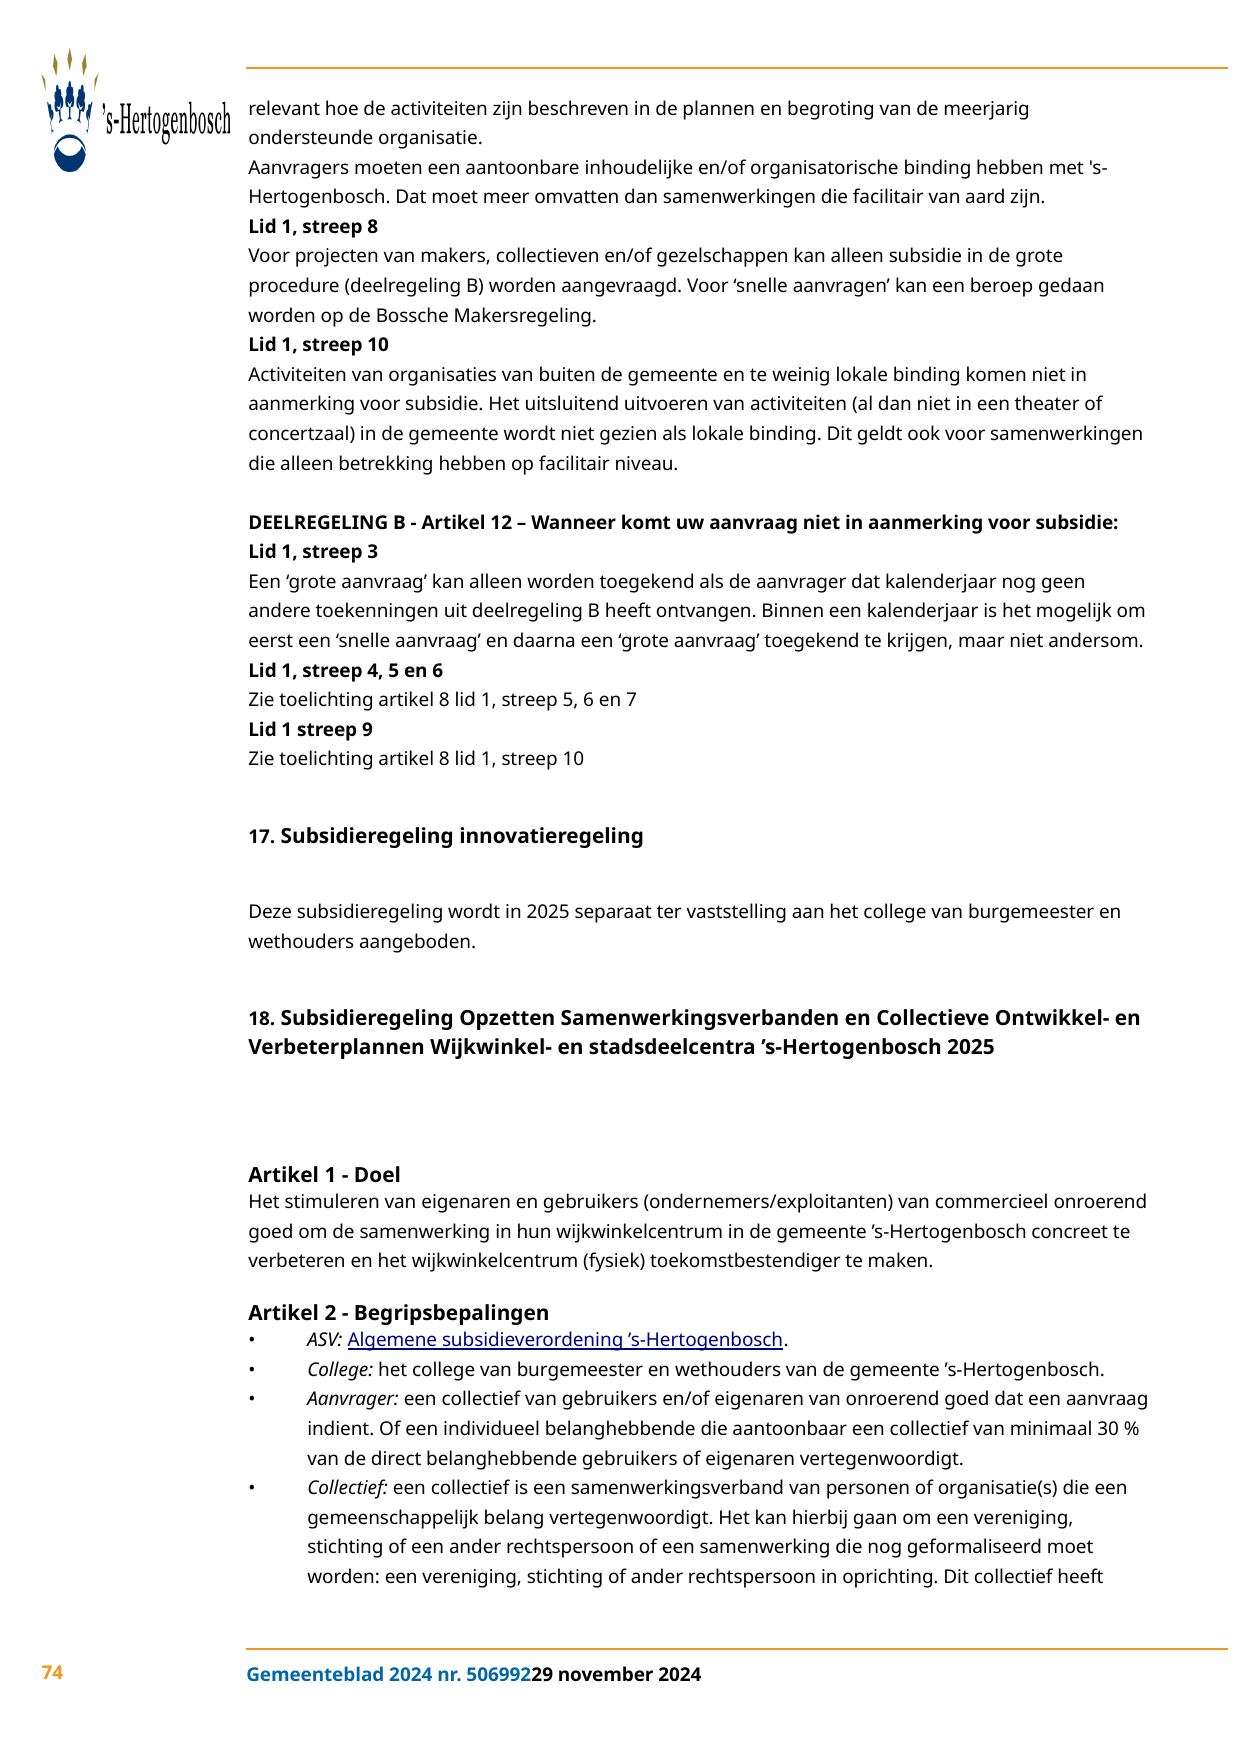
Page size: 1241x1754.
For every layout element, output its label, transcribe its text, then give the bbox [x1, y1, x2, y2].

text Zie toelichting artikel 8 lid 1, streep 10 [248, 746, 1152, 771]
text Zie toelichting artikel 8 lid 1, streep 5, 6 en 7 [248, 686, 1152, 712]
text Lid 1, streep 4, 5 en 6 [248, 657, 1152, 683]
picture [41, 47, 231, 172]
text Lid 1, streep 8 [248, 213, 1152, 239]
list College: het college van burgemeester en wethouders van de gemeente ’s-Hertogenbosch. [248, 1356, 1152, 1382]
text Aanvragers moeten een aantoonbare inhoudelijke en/of organisatorische binding hebben met 's-Hertogenbosch. Dat moet meer omvatten dan samenwerkingen die facilitair van aard zijn. [248, 154, 1152, 209]
text Lid 1 streep 9 [248, 716, 1152, 742]
text 18. Subsidieregeling Opzetten Samenwerkingsverbanden en Collectieve Ontwikkel- en Verbeterplannen Wijkwinkel- en stadsdeelcentra ’s-Hertogenbosch 2025 [248, 1003, 1152, 1060]
text Activiteiten van organisaties van buiten de gemeente en te weinig lokale binding komen niet in aanmerking voor subsidie. Het uitsluitend uitvoeren van activiteiten (al dan niet in een theater of concertzaal) in de gemeente wordt niet gezien als lokale binding. Dit geldt ook voor samenwerkingen die alleen betrekking hebben op facilitair niveau. [248, 361, 1152, 476]
text Artikel 2 - Begripsbepalingen [248, 1298, 1152, 1326]
text DEELREGELING B - Artikel 12 – Wanneer komt uw aanvraag niet in aanmerking voor subsidie: [248, 509, 1152, 535]
text Deze subsidieregeling wordt in 2025 separaat ter vaststelling aan het college van burgemeester en wethouders aangeboden. [248, 898, 1152, 954]
text Voor projecten van makers, collectieven en/of gezelschappen kan alleen subsidie in de grote procedure (deelregeling B) worden aangevraagd. Voor ‘snelle aanvragen’ kan een beroep gedaan worden op de Bossche Makersregeling. [248, 243, 1152, 328]
list ASV: Algemene subsidieverordening ’s-Hertogenbosch. [248, 1326, 1152, 1352]
text relevant hoe de activiteiten zijn beschreven in de plannen en begroting van de meerjarig ondersteunde organisatie. [248, 95, 1152, 150]
text 17. Subsidieregeling innovatieregeling [248, 821, 1152, 849]
text Lid 1, streep 10 [248, 331, 1152, 357]
text Lid 1, streep 3 [248, 538, 1152, 564]
list Aanvrager: een collectief van gebruikers en/of eigenaren van onroerend goed dat een aanvraag indient. Of een individueel belanghebbende die aantoonbaar een collectief van minimaal 30 % van de direct belanghebbende gebruikers of eigenaren vertegenwoordigt. [248, 1386, 1152, 1470]
text Een ‘grote aanvraag’ kan alleen worden toegekend als de aanvrager dat kalenderjaar nog geen andere toekenningen uit deelregeling B heeft ontvangen. Binnen een kalenderjaar is het mogelijk om eerst een ‘snelle aanvraag’ en daarna een ‘grote aanvraag’ toegekend te krijgen, maar niet andersom. [248, 568, 1152, 653]
text Artikel 1 - Doel [248, 1160, 1152, 1188]
list Collectief: een collectief is een samenwerkingsverband van personen of organisatie(s) die een gemeenschappelijk belang vertegenwoordigt. Het kan hierbij gaan om een vereniging, stichting of een ander rechtspersoon of een samenwerking die nog geformaliseerd moet worden: een vereniging, stichting of ander rechtspersoon in oprichting. Dit collectief heeft [248, 1474, 1152, 1589]
text Het stimuleren van eigenaren en gebruikers (ondernemers/exploitanten) van commercieel onroerend goed om de samenwerking in hun wijkwinkelcentrum in de gemeente ’s-Hertogenbosch concreet te verbeteren en het wijkwinkelcentrum (fysiek) toekomstbestendiger te maken. [248, 1188, 1152, 1273]
